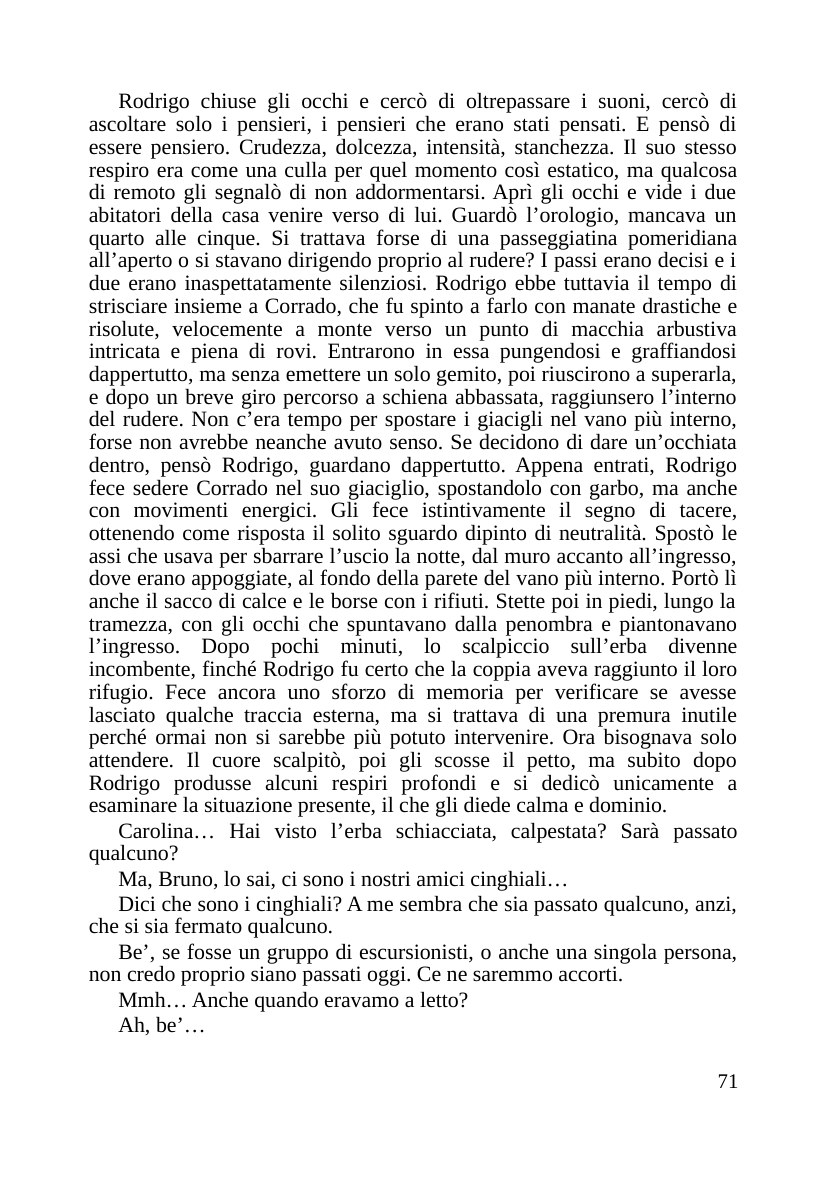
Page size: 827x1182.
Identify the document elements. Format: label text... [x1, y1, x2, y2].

text Ah, be’… [88, 1012, 738, 1037]
text Ma, Bruno, lo sai, ci sono i nostri amici cinghiali… [88, 866, 738, 891]
text Carolina… Hai visto l’erba schiacciata, calpestata? Sarà passato qualcuno? [88, 818, 738, 866]
text Rodrigo chiuse gli occhi e cercò di oltrepassare i suoni, cercò di ascoltare solo i pensieri, i pensieri che erano stati pensati. E pensò di essere pensiero. Crudezza, dolcezza, intensità, stanchezza. Il suo stesso respiro era come una culla per quel momento così estatico, ma qualcosa di remoto gli segnalò di non addormentarsi. Aprì gli occhi e vide i due abitatori della casa venire verso di lui. Guardò l’orologio, mancava un quarto alle cinque. Si trattava forse di una passeggiatina pomeridiana all’aperto o si stavano dirigendo proprio al rudere? I passi erano decisi e i due erano inaspettatamente silenziosi. Rodrigo ebbe tuttavia il tempo di strisciare insieme a Corrado, che fu spinto a farlo con manate drastiche e risolute, velocemente a monte verso un punto di macchia arbustiva intricata e piena di rovi. Entrarono in essa pungendosi e graffiandosi dappertutto, ma senza emettere un solo gemito, poi riuscirono a superarla, e dopo un breve giro percorso a schiena abbassata, raggiunsero l’interno del rudere. Non c’era tempo per spostare i giacigli nel vano più interno, forse non avrebbe neanche avuto senso. Se decidono di dare un’occhiata dentro, pensò Rodrigo, guardano dappertutto. Appena entrati, Rodrigo fece sedere Corrado nel suo giaciglio, spostandolo con garbo, ma anche con movimenti energici. Gli fece istintivamente il segno di tacere, ottenendo come risposta il solito sguardo dipinto di neutralità. Spostò le assi che usava per sbarrare l’uscio la notte, dal muro accanto all’ingresso, dove erano appoggiate, al fondo della parete del vano più interno. Portò lì anche il sacco di calce e le borse con i rifiuti. Stette poi in piedi, lungo la tramezza, con gli occhi che spuntavano dalla penombra e piantonavano l’ingresso. Dopo pochi minuti, lo scalpiccio sull’erba divenne incombente, finché Rodrigo fu certo che la coppia aveva raggiunto il loro rifugio. Fece ancora uno sforzo di memoria per verificare se avesse lasciato qualche traccia esterna, ma si trattava di una premura inutile perché ormai non si sarebbe più potuto intervenire. Ora bisognava solo attendere. Il cuore scalpitò, poi gli scosse il petto, ma subito dopo Rodrigo produsse alcuni respiri profondi e si dedicò unicamente a esaminare la situazione presente, il che gli diede calma e dominio. [88, 88, 738, 818]
text Dici che sono i cinghiali? A me sembra che sia passato qualcuno, anzi, che si sia fermato qualcuno. [88, 891, 738, 939]
text Be’, se fosse un gruppo di escursionisti, o anche una singola persona, non credo proprio siano passati oggi. Ce ne saremmo accorti. [88, 939, 738, 987]
text Mmh… Anche quando eravamo a letto? [88, 987, 738, 1012]
